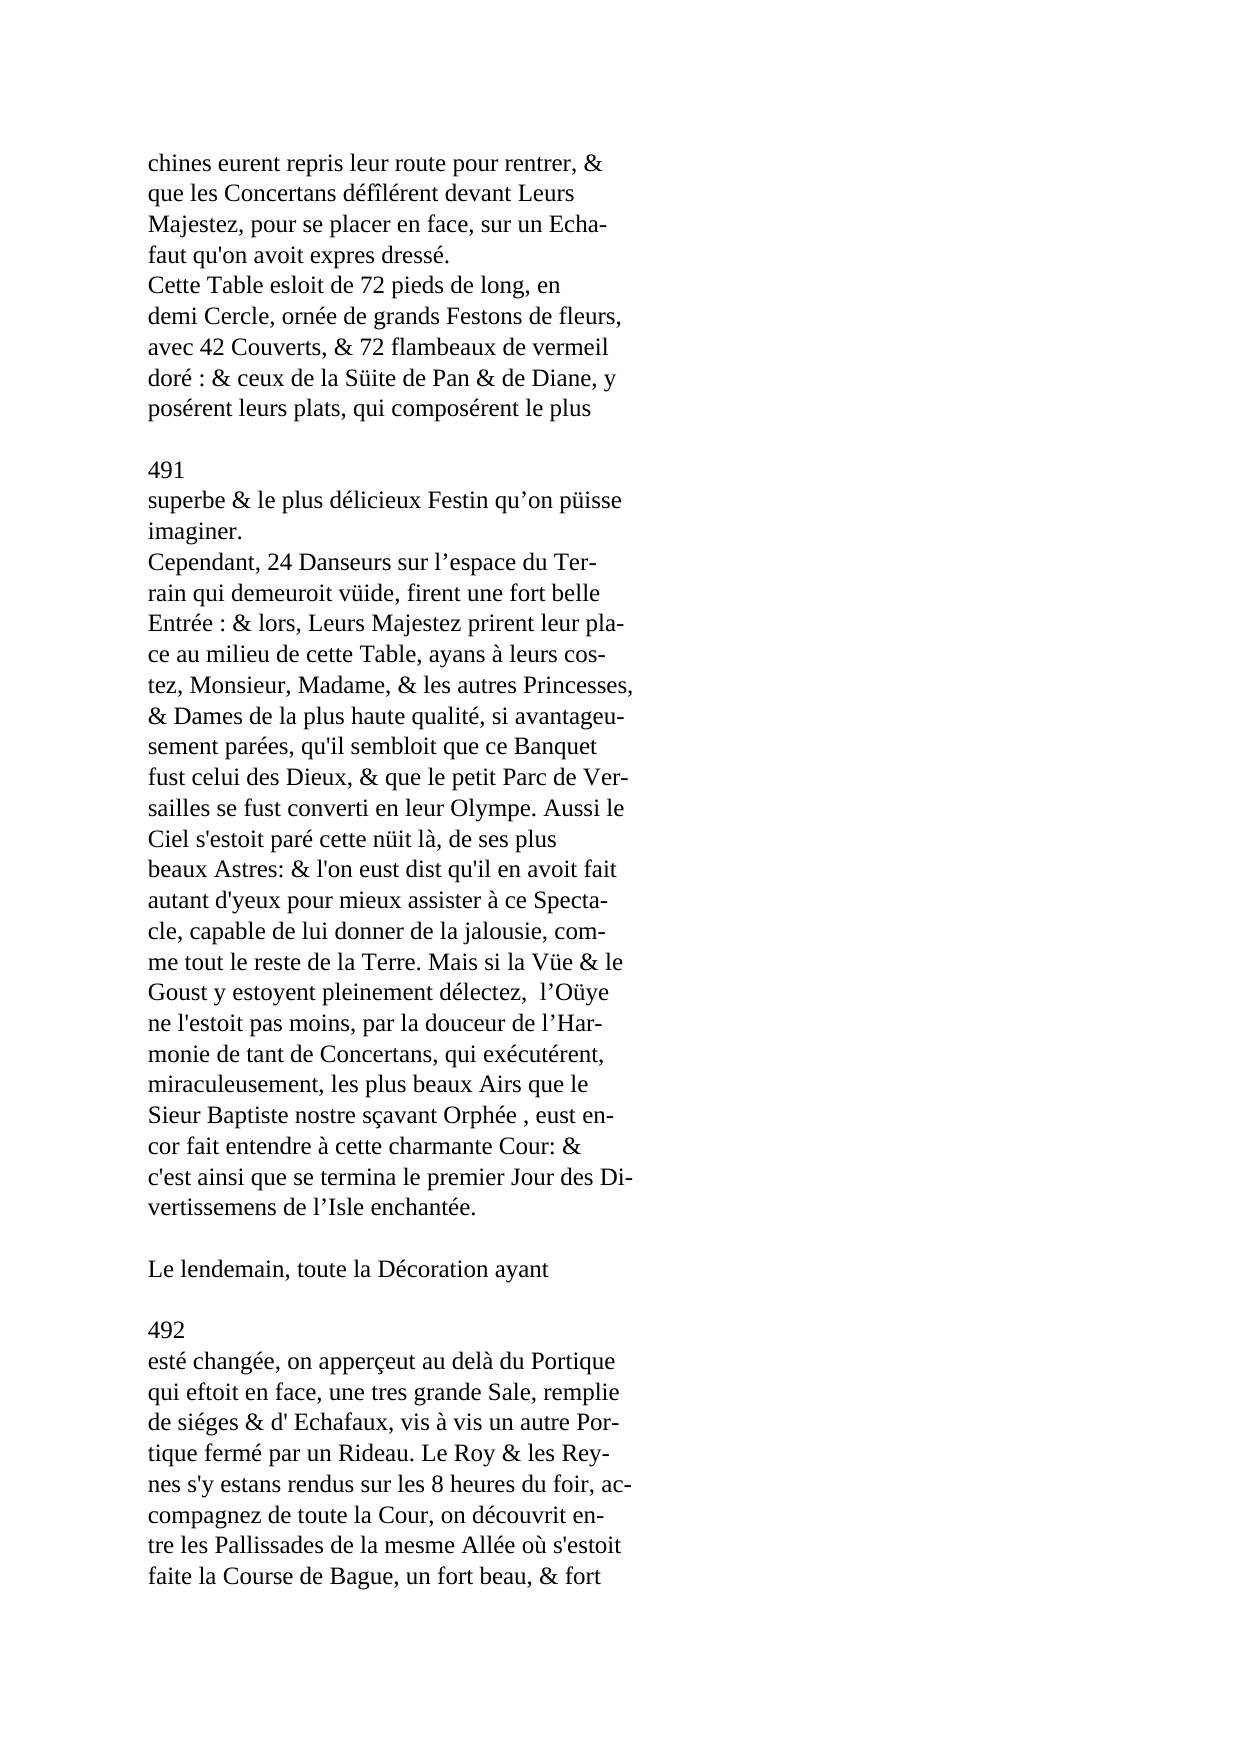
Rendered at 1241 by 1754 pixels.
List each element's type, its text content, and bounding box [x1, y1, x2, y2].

text superbe & le plus délicieux Festin qu’on püisse imaginer. [148, 486, 1093, 545]
text 492 [148, 1315, 1093, 1344]
text Le lendemain, toute la Décoration ayant [148, 1254, 1093, 1283]
text Cependant, 24 Danseurs sur l’espace du Ter- rain qui demeuroit vüide, firent une fort belle Entrée : & lors, Leurs Majestez prirent leur pla- ce au milieu de cette Table, ayans à leurs cos- tez, Monsieur, Madame, & les autres Princesses, & Dames de la plus haute qualité, si avantageu- sement parées, qu'il sembloit que ce Banquet fust celui des Dieux, & que le petit Parc de Ver- sailles se fust converti en leur Olympe. Aussi le Ciel s'estoit paré cette nüit là, de ses plus beaux Astres: & l'on eust dist qu'il en avoit fait autant d'yeux pour mieux assister à ce Specta- cle, capable de lui donner de la jalousie, com- me tout le reste de la Terre. Mais si la Vüe & le Goust y estoyent pleinement délectez, l’Oüye ne l'estoit pas moins, par la douceur de l’Har- monie de tant de Concertans, qui exécutérent, miraculeusement, les plus beaux Airs que le Sieur Baptiste nostre sçavant Orphée , eust en- cor fait entendre à cette charmante Cour: & c'est ainsi que se termina le premier Jour des Di- vertissemens de l’Isle enchantée. [148, 547, 1093, 1221]
text esté changée, on apperçeut au delà du Portique qui eftoit en face, une tres grande Sale, remplie de siéges & d' Echafaux, vis à vis un autre Por- tique fermé par un Rideau. Le Roy & les Rey- nes s'y estans rendus sur les 8 heures du foir, ac- compagnez de toute la Cour, on découvrit en- tre les Pallissades de la mesme Allée où s'estoit faite la Course de Bague, un fort beau, & fort [148, 1346, 1093, 1590]
text 491 [148, 455, 1093, 484]
text chines eurent repris leur route pour rentrer, & que les Concertans défîlérent devant Leurs Majestez, pour se placer en face, sur un Echa- faut qu'on avoit expres dressé. Cette Table esloit de 72 pieds de long, en demi Cercle, ornée de grands Festons de fleurs, avec 42 Couverts, & 72 flambeaux de vermeil doré : & ceux de la Süite de Pan & de Diane, y posérent leurs plats, qui composérent le plus [148, 148, 1093, 422]
